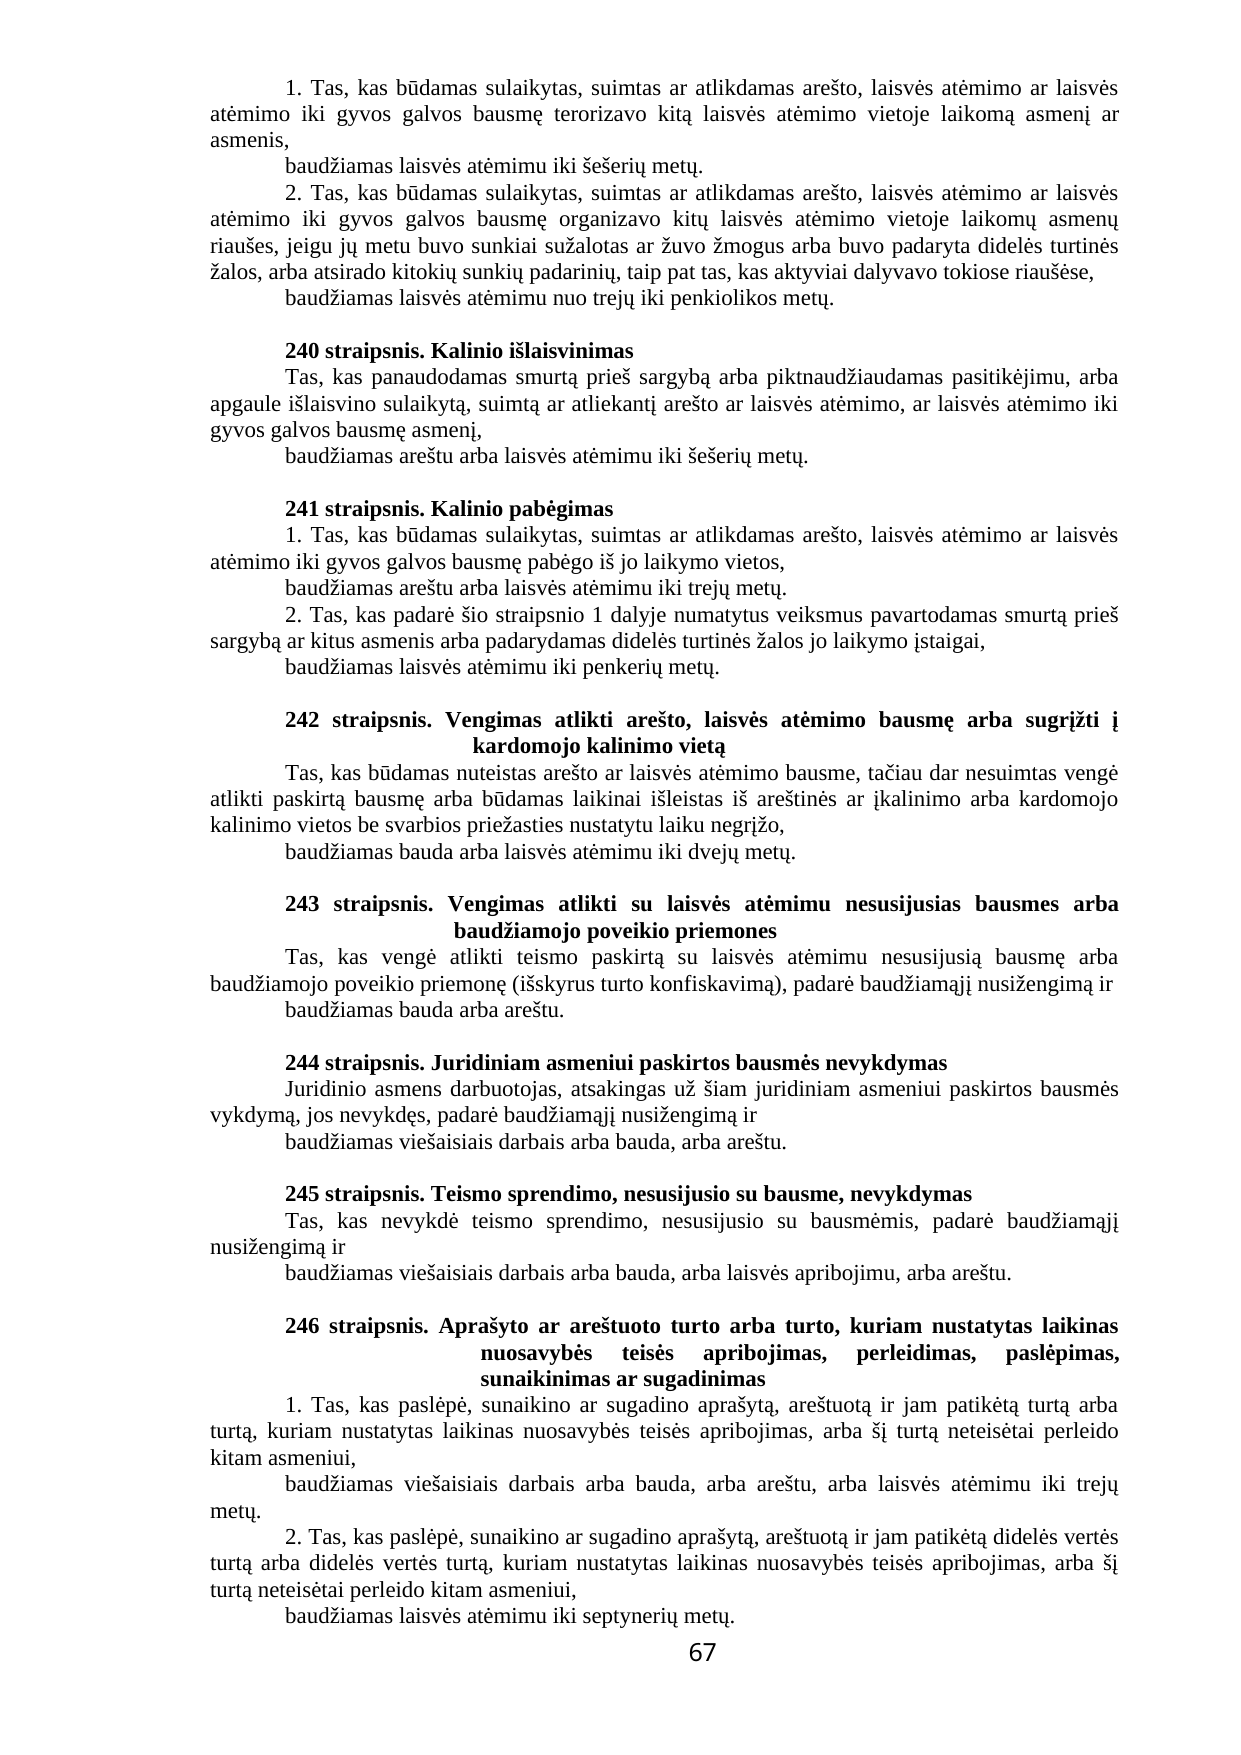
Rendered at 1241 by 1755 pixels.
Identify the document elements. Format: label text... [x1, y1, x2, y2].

text Tas, kas vengė atlikti teismo paskirtą su laisvės atėmimu nesusijusią bausmę arba baudžiamojo poveikio priemonę (išskyrus turto konfiskavimą), padarė baudžiamąjį nusižengimą ir [210, 943, 1120, 996]
text Juridinio asmens darbuotojas, atsakingas už šiam juridiniam asmeniui paskirtos bausmės vykdymą, jos nevykdęs, padarė baudžiamąjį nusižengimą ir [210, 1075, 1120, 1128]
text Tas, kas būdamas nuteistas arešto ar laisvės atėmimo bausme, tačiau dar nesuimtas vengė atlikti paskirtą bausmę arba būdamas laikinai išleistas iš areštinės ar įkalinimo arba kardomojo kalinimo vietos be svarbios priežasties nustatytu laiku negrįžo, [210, 759, 1120, 838]
text baudžiamas laisvės atėmimu iki šešerių metų. [210, 153, 1120, 179]
text 241 straipsnis. Kalinio pabėgimas [210, 495, 1120, 522]
text Tas, kas nevykdė teismo sprendimo, nesusijusio su bausmėmis, padarė baudžiamąjį nusižengimą ir [210, 1207, 1120, 1259]
text 244 straipsnis. Juridiniam asmeniui paskirtos bausmės nevykdymas [210, 1049, 1120, 1075]
text baudžiamas viešaisiais darbais arba bauda, arba areštu, arba laisvės atėmimu iki trejų metų. [210, 1470, 1120, 1523]
text baudžiamas laisvės atėmimu nuo trejų iki penkiolikos metų. [210, 284, 1120, 311]
text baudžiamas areštu arba laisvės atėmimu iki šešerių metų. [210, 442, 1120, 469]
text baudžiamas laisvės atėmimu iki penkerių metų. [210, 653, 1120, 680]
text baudžiamas laisvės atėmimu iki septynerių metų. [210, 1602, 1120, 1628]
text baudžiamas viešaisiais darbais arba bauda, arba areštu. [210, 1128, 1120, 1154]
text 245 straipsnis. Teismo sprendimo, nesusijusio su bausme, nevykdymas [210, 1180, 1120, 1207]
text baudžiamas areštu arba laisvės atėmimu iki trejų metų. [210, 574, 1120, 601]
text 240 straipsnis. Kalinio išlaisvinimas [210, 337, 1120, 363]
text baudžiamas viešaisiais darbais arba bauda, arba laisvės apribojimu, arba areštu. [210, 1259, 1120, 1286]
text Tas, kas panaudodamas smurtą prieš sargybą arba piktnaudžiaudamas pasitikėjimu, arba apgaule išlaisvino sulaikytą, suimtą ar atliekantį arešto ar laisvės atėmimo, ar laisvės atėmimo iki gyvos galvos bausmę asmenį, [210, 363, 1120, 442]
text 242 straipsnis. Vengimas atlikti arešto, laisvės atėmimo bausmę arba sugrįžti į kardomojo kalinimo vietą [285, 706, 1120, 759]
text 2. Tas, kas padarė šio straipsnio 1 dalyje numatytus veiksmus pavartodamas smurtą prieš sargybą ar kitus asmenis arba padarydamas didelės turtinės žalos jo laikymo įstaigai, [210, 601, 1120, 653]
text 2. Tas, kas paslėpė, sunaikino ar sugadino aprašytą, areštuotą ir jam patikėtą didelės vertės turtą arba didelės vertės turtą, kuriam nustatytas laikinas nuosavybės teisės apribojimas, arba šį turtą neteisėtai perleido kitam asmeniui, [210, 1523, 1120, 1602]
text 2. Tas, kas būdamas sulaikytas, suimtas ar atlikdamas arešto, laisvės atėmimo ar laisvės atėmimo iki gyvos galvos bausmę organizavo kitų laisvės atėmimo vietoje laikomų asmenų riaušes, jeigu jų metu buvo sunkiai sužalotas ar žuvo žmogus arba buvo padaryta didelės turtinės žalos, arba atsirado kitokių sunkių padarinių, taip pat tas, kas aktyviai dalyvavo tokiose riaušėse, [210, 179, 1120, 284]
text 1. Tas, kas paslėpė, sunaikino ar sugadino aprašytą, areštuotą ir jam patikėtą turtą arba turtą, kuriam nustatytas laikinas nuosavybės teisės apribojimas, arba šį turtą neteisėtai perleido kitam asmeniui, [210, 1391, 1120, 1470]
text 243 straipsnis. Vengimas atlikti su laisvės atėmimu nesusijusias bausmes arba baudžiamojo poveikio priemones [285, 891, 1120, 943]
text 1. Tas, kas būdamas sulaikytas, suimtas ar atlikdamas arešto, laisvės atėmimo ar laisvės atėmimo iki gyvos galvos bausmę terorizavo kitą laisvės atėmimo vietoje laikomą asmenį ar asmenis, [210, 73, 1120, 153]
text baudžiamas bauda arba areštu. [210, 996, 1120, 1022]
text baudžiamas bauda arba laisvės atėmimu iki dvejų metų. [210, 838, 1120, 864]
text 246 straipsnis. Aprašyto ar areštuoto turto arba turto, kuriam nustatytas laikinas nuosavybės teisės apribojimas, perleidimas, paslėpimas, sunaikinimas ar sugadinimas [285, 1312, 1120, 1391]
text 1. Tas, kas būdamas sulaikytas, suimtas ar atlikdamas arešto, laisvės atėmimo ar laisvės atėmimo iki gyvos galvos bausmę pabėgo iš jo laikymo vietos, [210, 522, 1120, 574]
